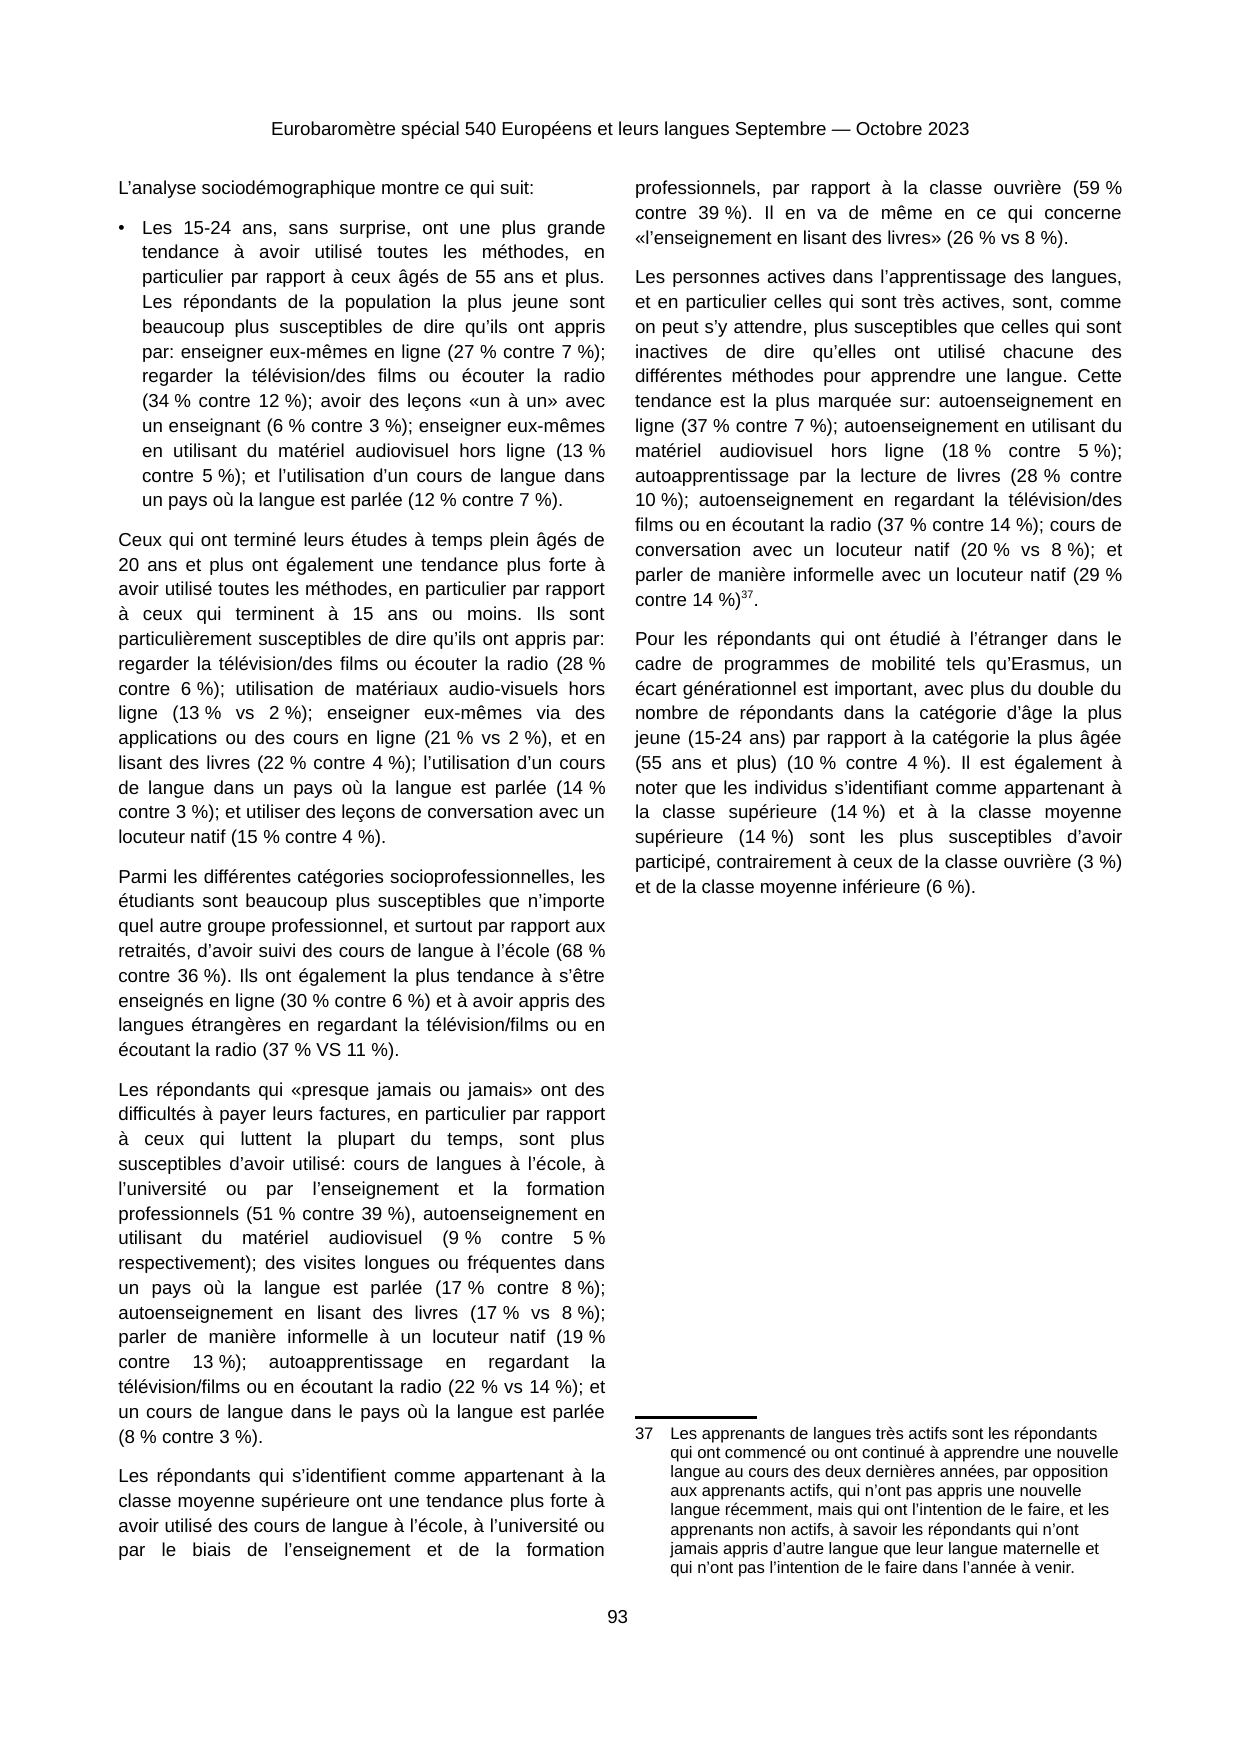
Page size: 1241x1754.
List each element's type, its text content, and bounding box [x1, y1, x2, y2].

text L’analyse sociodémographique montre ce qui suit: [118, 177, 605, 199]
list Les 15-24 ans, sans surprise, ont une plus grande tendance à avoir utilisé toutes les méthodes, en particulier par rapport à ceux âgés de 55 ans et plus. Les répondants de la population la plus jeune sont beaucoup plus susceptibles de dire qu’ils ont appris par: enseigner eux-mêmes en ligne (27 % contre 7 %); regarder la télévision/des films ou écouter la radio (34 % contre 12 %); avoir des leçons «un à un» avec un enseignant (6 % contre 3 %); enseigner eux-mêmes en utilisant du matériel audiovisuel hors ligne (13 % contre 5 %); et l’utilisation d’un cours de langue dans un pays où la langue est parlée (12 % contre 7 %). [118, 216, 605, 511]
text Les répondants qui s’identifient comme appartenant à la classe moyenne supérieure ont une tendance plus forte à avoir utilisé des cours de langue à l’école, à l’université ou par le biais de l’enseignement et de la formation [118, 1465, 605, 1561]
text Les personnes actives dans l’apprentissage des langues, et en particulier celles qui sont très actives, sont, comme on peut s’y attendre, plus susceptibles que celles qui sont inactives de dire qu’elles ont utilisé chacune des différentes méthodes pour apprendre une langue. Cette tendance est la plus marquée sur: autoenseignement en ligne (37 % contre 7 %); autoenseignement en utilisant du matériel audiovisuel hors ligne (18 % contre 5 %); autoapprentissage par la lecture de livres (28 % contre 10 %); autoenseignement en regardant la télévision/des films ou en écoutant la radio (37 % contre 14 %); cours de conversation avec un locuteur natif (20 % vs 8 %); et parler de manière informelle avec un locuteur natif (29 % contre 14 %). [635, 266, 1122, 610]
text Les répondants qui «presque jamais ou jamais» ont des difficultés à payer leurs factures, en particulier par rapport à ceux qui luttent la plupart du temps, sont plus susceptibles d’avoir utilisé: cours de langues à l’école, à l’université ou par l’enseignement et la formation professionnels (51 % contre 39 %), autoenseignement en utilisant du matériel audiovisuel (9 % contre 5 % respectivement); des visites longues ou fréquentes dans un pays où la langue est parlée (17 % contre 8 %); autoenseignement en lisant des livres (17 % vs 8 %); parler de manière informelle à un locuteur natif (19 % contre 13 %); autoapprentissage en regardant la télévision/films ou en écoutant la radio (22 % vs 14 %); et un cours de langue dans le pays où la langue est parlée (8 % contre 3 %). [118, 1078, 605, 1447]
text Les apprenants de langues très actifs sont les répondants qui ont commencé ou ont continué à apprendre une nouvelle langue au cours des deux dernières années, par opposition aux apprenants actifs, qui n’ont pas appris une nouvelle langue récemment, mais qui ont l’intention de le faire, et les apprenants non actifs, à savoir les répondants qui n’ont jamais appris d’autre langue que leur langue maternelle et qui n’ont pas l’intention de le faire dans l’année à venir. [635, 1423, 1122, 1577]
text professionnels, par rapport à la classe ouvrière (59 % contre 39 %). Il en va de même en ce qui concerne «l’enseignement en lisant des livres» (26 % vs 8 %). [635, 177, 1122, 248]
text Ceux qui ont terminé leurs études à temps plein âgés de 20 ans et plus ont également une tendance plus forte à avoir utilisé toutes les méthodes, en particulier par rapport à ceux qui terminent à 15 ans ou moins. Ils sont particulièrement susceptibles de dire qu’ils ont appris par: regarder la télévision/des films ou écouter la radio (28 % contre 6 %); utilisation de matériaux audio-visuels hors ligne (13 % vs 2 %); enseigner eux-mêmes via des applications ou des cours en ligne (21 % vs 2 %), et en lisant des livres (22 % contre 4 %); l’utilisation d’un cours de langue dans un pays où la langue est parlée (14 % contre 3 %); et utiliser des leçons de conversation avec un locuteur natif (15 % contre 4 %). [118, 529, 605, 848]
text Parmi les différentes catégories socioprofessionnelles, les étudiants sont beaucoup plus susceptibles que n’importe quel autre groupe professionnel, et surtout par rapport aux retraités, d’avoir suivi des cours de langue à l’école (68 % contre 36 %). Ils ont également la plus tendance à s’être enseignés en ligne (30 % contre 6 %) et à avoir appris des langues étrangères en regardant la télévision/films ou en écoutant la radio (37 % VS 11 %). [118, 866, 605, 1061]
text Pour les répondants qui ont étudié à l’étranger dans le cadre de programmes de mobilité tels qu’Erasmus, un écart générationnel est important, avec plus du double du nombre de répondants dans la catégorie d’âge la plus jeune (15-24 ans) par rapport à la catégorie la plus âgée (55 ans et plus) (10 % contre 4 %). Il est également à noter que les individus s’identifiant comme appartenant à la classe supérieure (14 %) et à la classe moyenne supérieure (14 %) sont les plus susceptibles d’avoir participé, contrairement à ceux de la classe ouvrière (3 %) et de la classe moyenne inférieure (6 %). [635, 628, 1122, 897]
